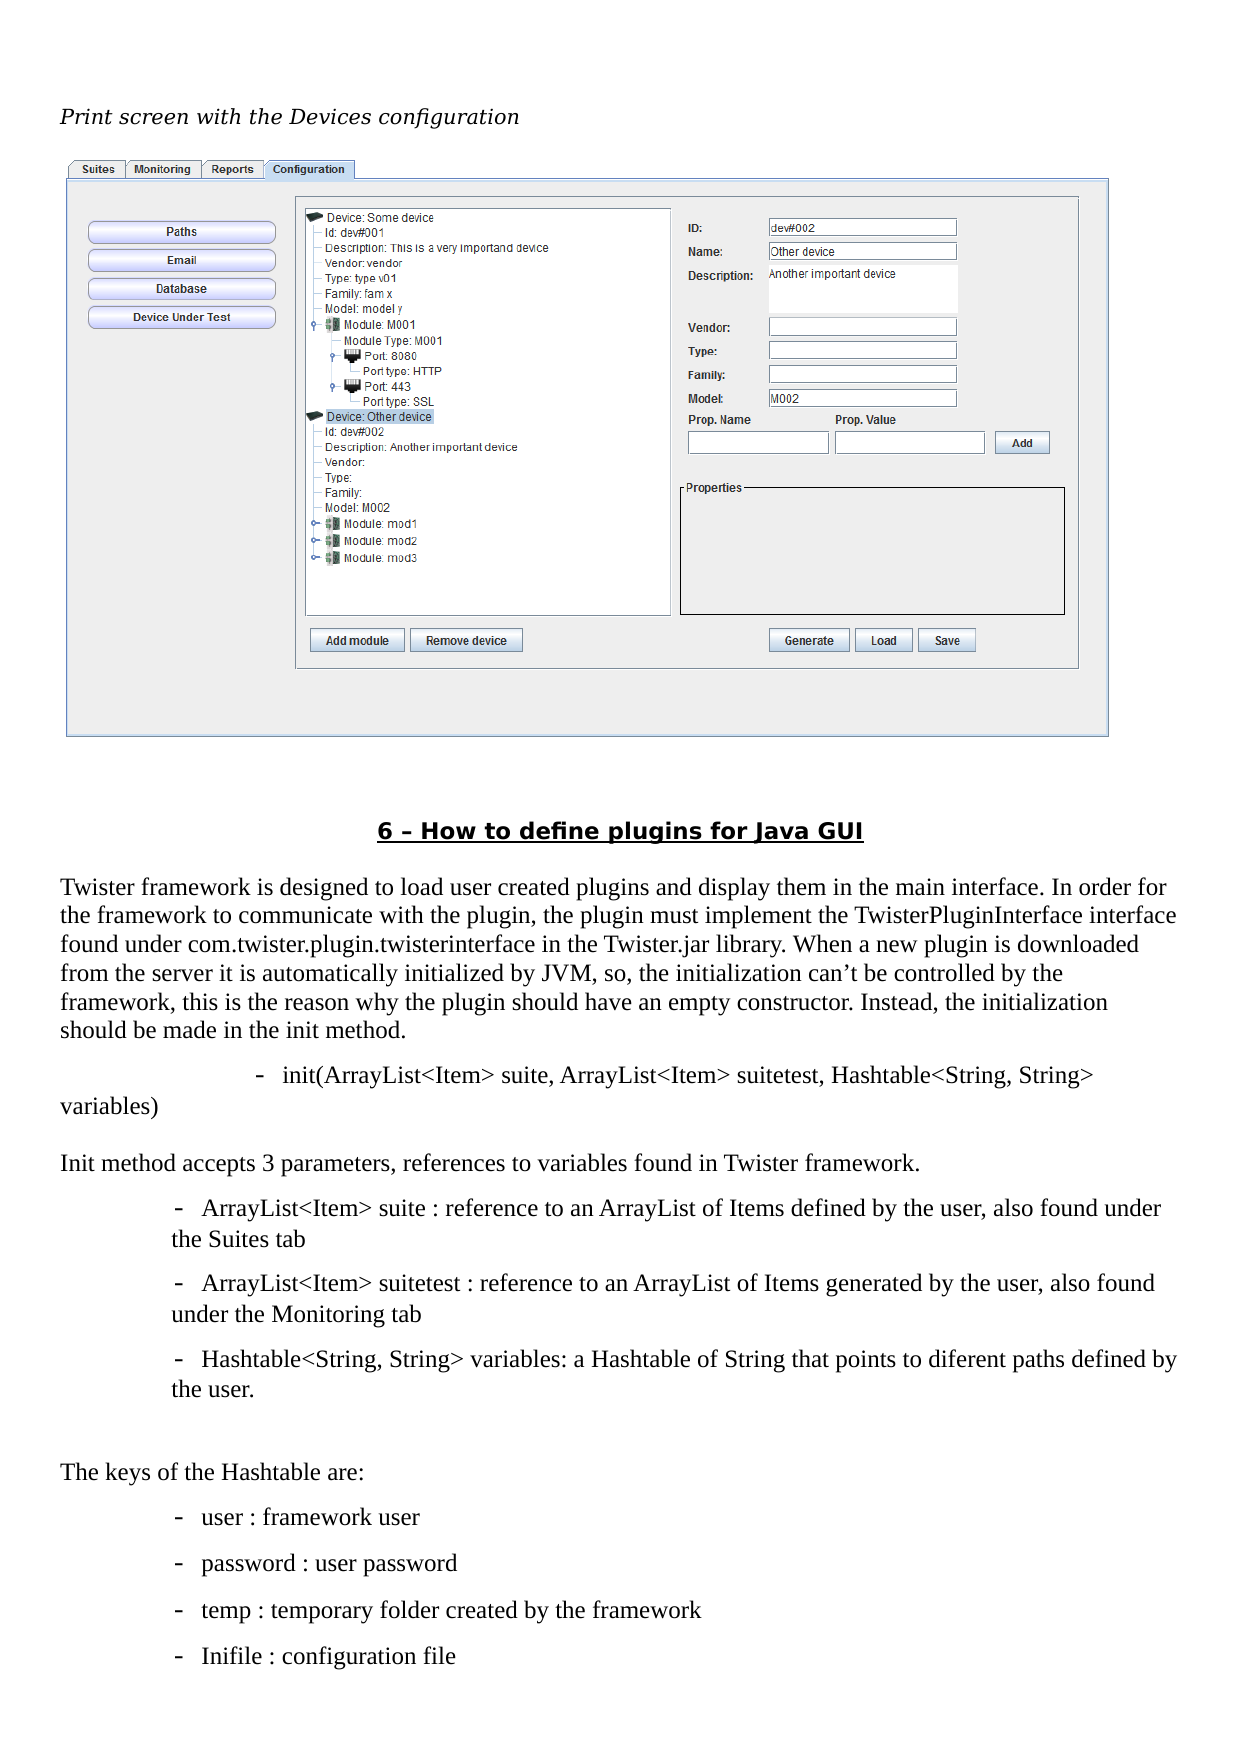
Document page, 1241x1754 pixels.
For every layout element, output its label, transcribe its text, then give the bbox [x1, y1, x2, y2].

text - Inifile : configuration file [134, 1638, 1181, 1672]
text - user : framework user [134, 1498, 1181, 1532]
text 6 – How to define plugins for Java GUI [60, 818, 1181, 872]
text Print screen with the Devices configuration [60, 105, 1181, 129]
text Init method accepts 3 parameters, references to variables found in Twister framework. [60, 1148, 1181, 1177]
text - temp : temporary folder created by the framework [134, 1591, 1181, 1625]
text - ArrayList<Item> suitetest : reference to an ArrayList of Items generated by the user, also found under the Monitoring tab [134, 1265, 1181, 1328]
text - password : user password [134, 1545, 1181, 1579]
text The keys of the Hashtable are: [60, 1457, 1181, 1486]
list - init(ArrayList<Item> suite, ArrayList<Item> suitetest, Hashtable<String, String> variables) [60, 1057, 1181, 1120]
picture [60, 153, 1110, 739]
text Twister framework is designed to load user created plugins and display them in the main interface. In order for the framework to communicate with the plugin, the plugin must implement the TwisterPluginInterface interface found under com.twister.plugin.twisterinterface in the Twister.jar library. When a new plugin is downloaded from the server it is automatically initialized by JVM, so, the initialization can’t be controlled by the framework, this is the reason why the plugin should have an empty constructor. Instead, the initialization should be made in the init method. [60, 872, 1181, 1044]
list - Hashtable<String, String> variables: a Hashtable of String that points to diferent paths defined by the user. [134, 1340, 1181, 1403]
text - ArrayList<Item> suite : reference to an ArrayList of Items defined by the user, also found under the Suites tab [134, 1190, 1181, 1252]
